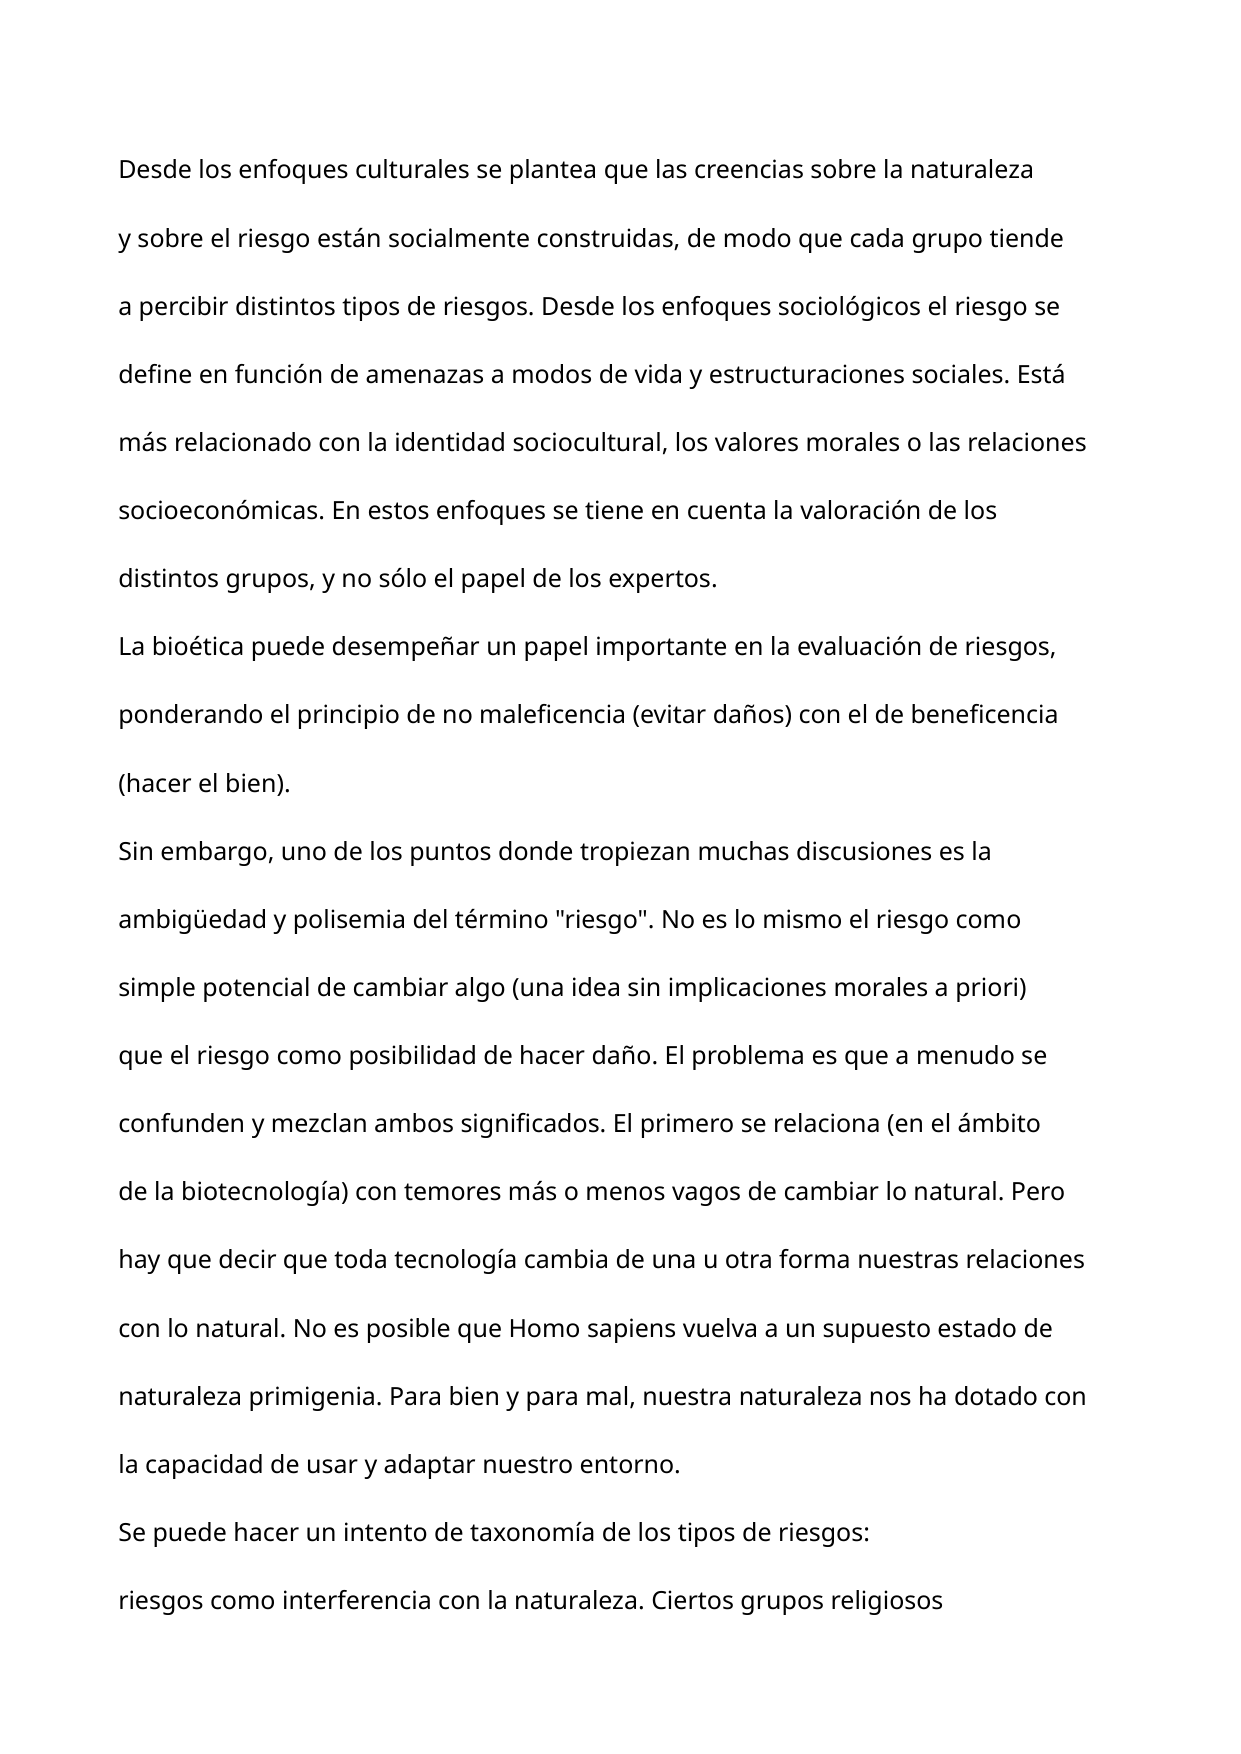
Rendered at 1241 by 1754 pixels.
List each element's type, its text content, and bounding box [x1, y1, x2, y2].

text con lo natural. No es posible que Homo sapiens vuelva a un supuesto estado de [118, 1310, 1122, 1344]
text Se puede hacer un intento de taxonomía de los tipos de riesgos: [118, 1515, 1122, 1549]
text naturaleza primigenia. Para bien y para mal, nuestra naturaleza nos ha dotado con [118, 1378, 1122, 1412]
text Desde los enfoques culturales se plantea que las creencias sobre la naturaleza [118, 152, 1122, 186]
text confunden y mezclan ambos significados. El primero se relaciona (en el ámbito [118, 1106, 1122, 1140]
text más relacionado con la identidad sociocultural, los valores morales o las relaciones [118, 425, 1122, 459]
text Sin embargo, uno de los puntos donde tropiezan muchas discusiones es la [118, 833, 1122, 867]
text distintos grupos, y no sólo el papel de los expertos. [118, 561, 1122, 595]
text que el riesgo como posibilidad de hacer daño. El problema es que a menudo se [118, 1038, 1122, 1072]
text simple potencial de cambiar algo (una idea sin implicaciones morales a priori) [118, 970, 1122, 1004]
text define en función de amenazas a modos de vida y estructuraciones sociales. Está [118, 357, 1122, 391]
text (hacer el bien). [118, 765, 1122, 799]
text La bioética puede desempeñar un papel importante en la evaluación de riesgos, [118, 629, 1122, 663]
text la capacidad de usar y adaptar nuestro entorno. [118, 1447, 1122, 1481]
text socioeconómicas. En estos enfoques se tiene en cuenta la valoración de los [118, 493, 1122, 527]
text y sobre el riesgo están socialmente construidas, de modo que cada grupo tiende [118, 220, 1122, 254]
text ambigüedad y polisemia del término "riesgo". No es lo mismo el riesgo como [118, 902, 1122, 936]
text hay que decir que toda tecnología cambia de una u otra forma nuestras relaciones [118, 1242, 1122, 1276]
text riesgos como interferencia con la naturaleza. Ciertos grupos religiosos [118, 1583, 1122, 1617]
text a percibir distintos tipos de riesgos. Desde los enfoques sociológicos el riesgo se [118, 288, 1122, 322]
text de la biotecnología) con temores más o menos vagos de cambiar lo natural. Pero [118, 1174, 1122, 1208]
text ponderando el principio de no maleficencia (evitar daños) con el de beneficencia [118, 697, 1122, 731]
